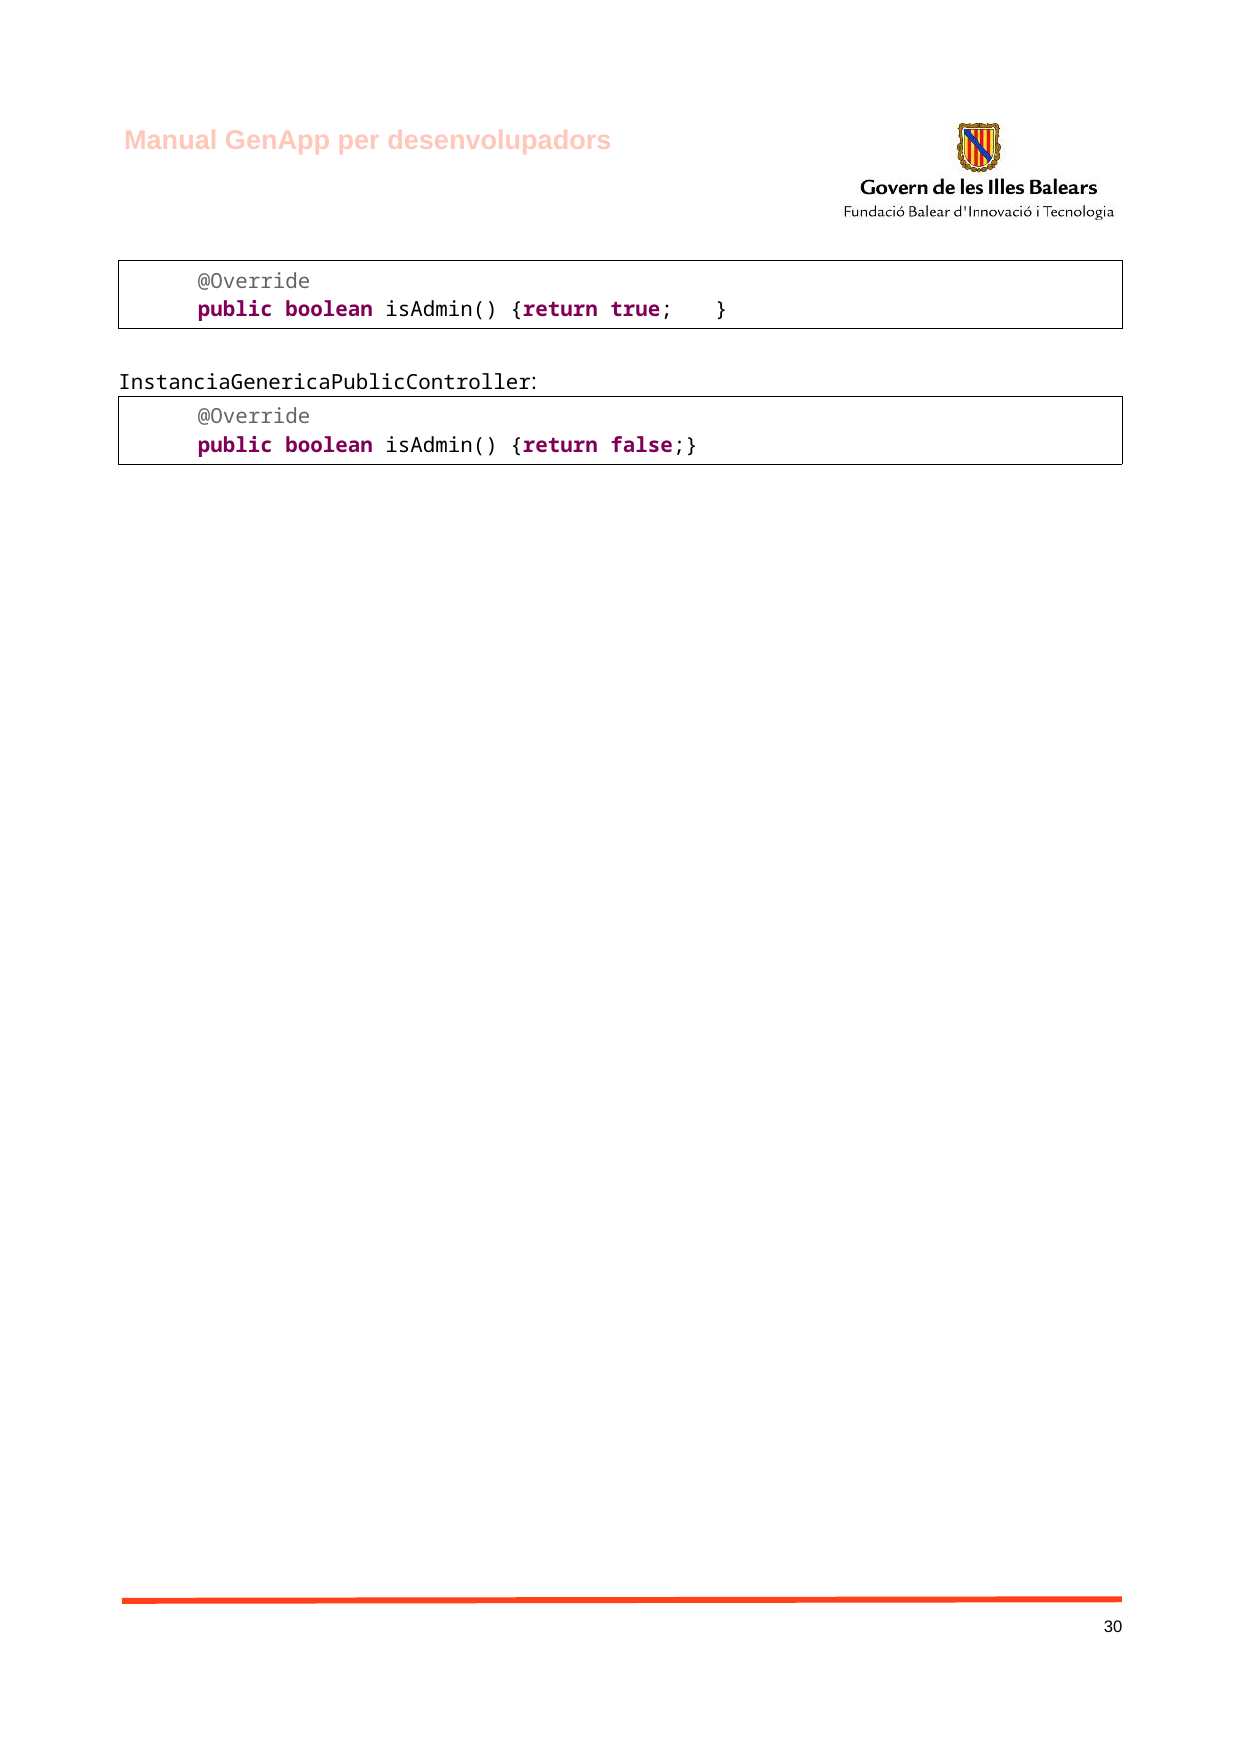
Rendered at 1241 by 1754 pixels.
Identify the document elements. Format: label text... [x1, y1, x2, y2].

text InstanciaGenericaPublicController: [118, 367, 1122, 396]
table_header @Override public boolean isAdmin() {return false;} [119, 397, 1122, 464]
table_header @Override public boolean isAdmin() {return true; } [119, 261, 1122, 328]
picture [840, 123, 1117, 220]
